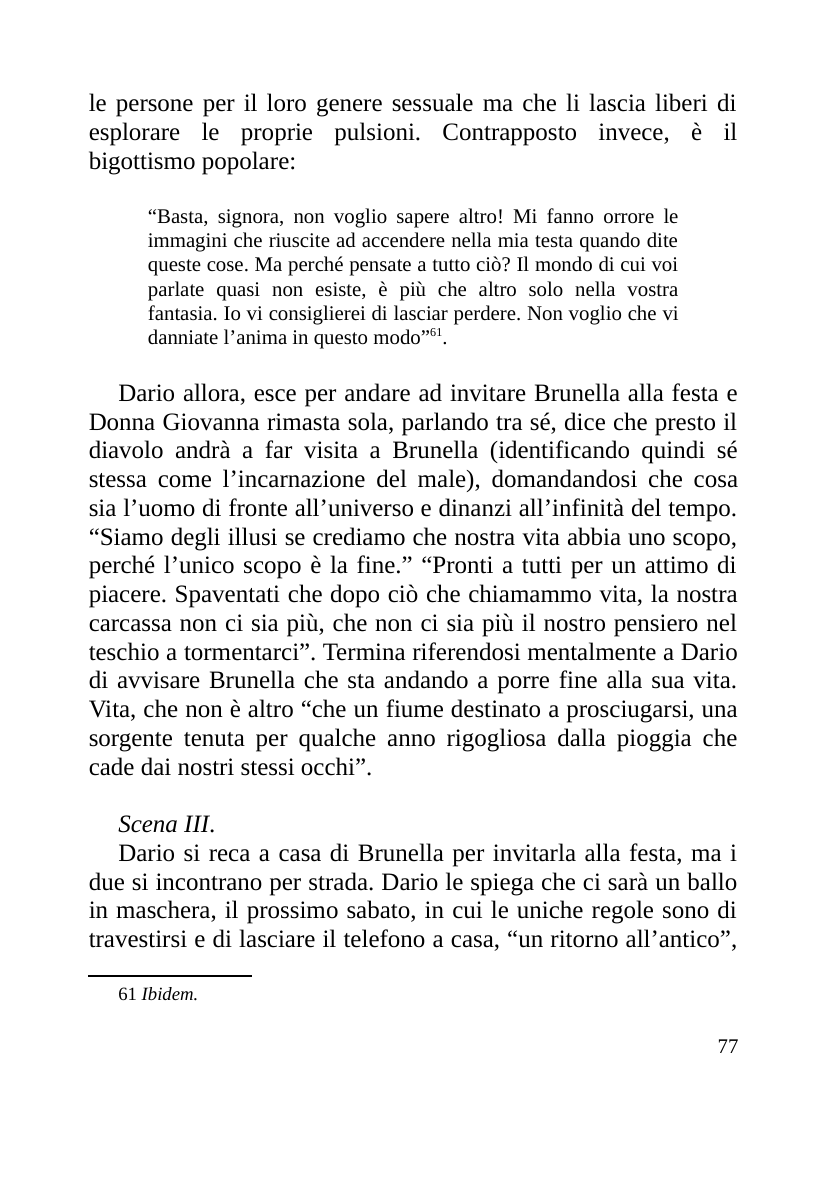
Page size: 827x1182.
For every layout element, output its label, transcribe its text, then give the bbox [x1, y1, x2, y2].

text Dario allora, esce per andare ad invitare Brunella alla festa e Donna Giovanna rimasta sola, parlando tra sé, dice che presto il diavolo andrà a far visita a Brunella (identificando quindi sé stessa come l’incarnazione del male), domandandosi che cosa sia l’uomo di fronte all’universo e dinanzi all’infinità del tempo. “Siamo degli illusi se crediamo che nostra vita abbia uno scopo, perché l’unico scopo è la fine.” “Pronti a tutti per un attimo di piacere. Spaventati che dopo ciò che chiamammo vita, la nostra carcassa non ci sia più, che non ci sia più il nostro pensiero nel teschio a tormentarci”. Termina riferendosi mentalmente a Dario di avvisare Brunella che sta andando a porre fine alla sua vita. Vita, che non è altro “che un fiume destinato a prosciugarsi, una sorgente tenuta per qualche anno rigogliosa dalla pioggia che cade dai nostri stessi occhi”. [88, 378, 738, 781]
text le persone per il loro genere sessuale ma che li lascia liberi di esplorare le proprie pulsioni. Contrapposto invece, è il bigottismo popolare: [88, 88, 738, 175]
text Dario si reca a casa di Brunella per invitarla alla festa, ma i due si incontrano per strada. Dario le spiega che ci sarà un ballo in maschera, il prossimo sabato, in cui le uniche regole sono di travestirsi e di lasciare il telefono a casa, “un ritorno all’antico”, [88, 838, 738, 953]
text Scena III. [88, 809, 738, 838]
text “Basta, signora, non voglio sapere altro! Mi fanno orrore le immagini che riuscite ad accendere nella mia testa quando dite queste cose. Ma perché pensate a tutto ciò? Il mondo di cui voi parlate quasi non esiste, è più che altro solo nella vostra fantasia. Io vi consiglierei di lasciar perdere. Non voglio che vi danniate l’anima in questo modo”. [148, 204, 679, 349]
text Ibidem. [118, 982, 738, 1004]
